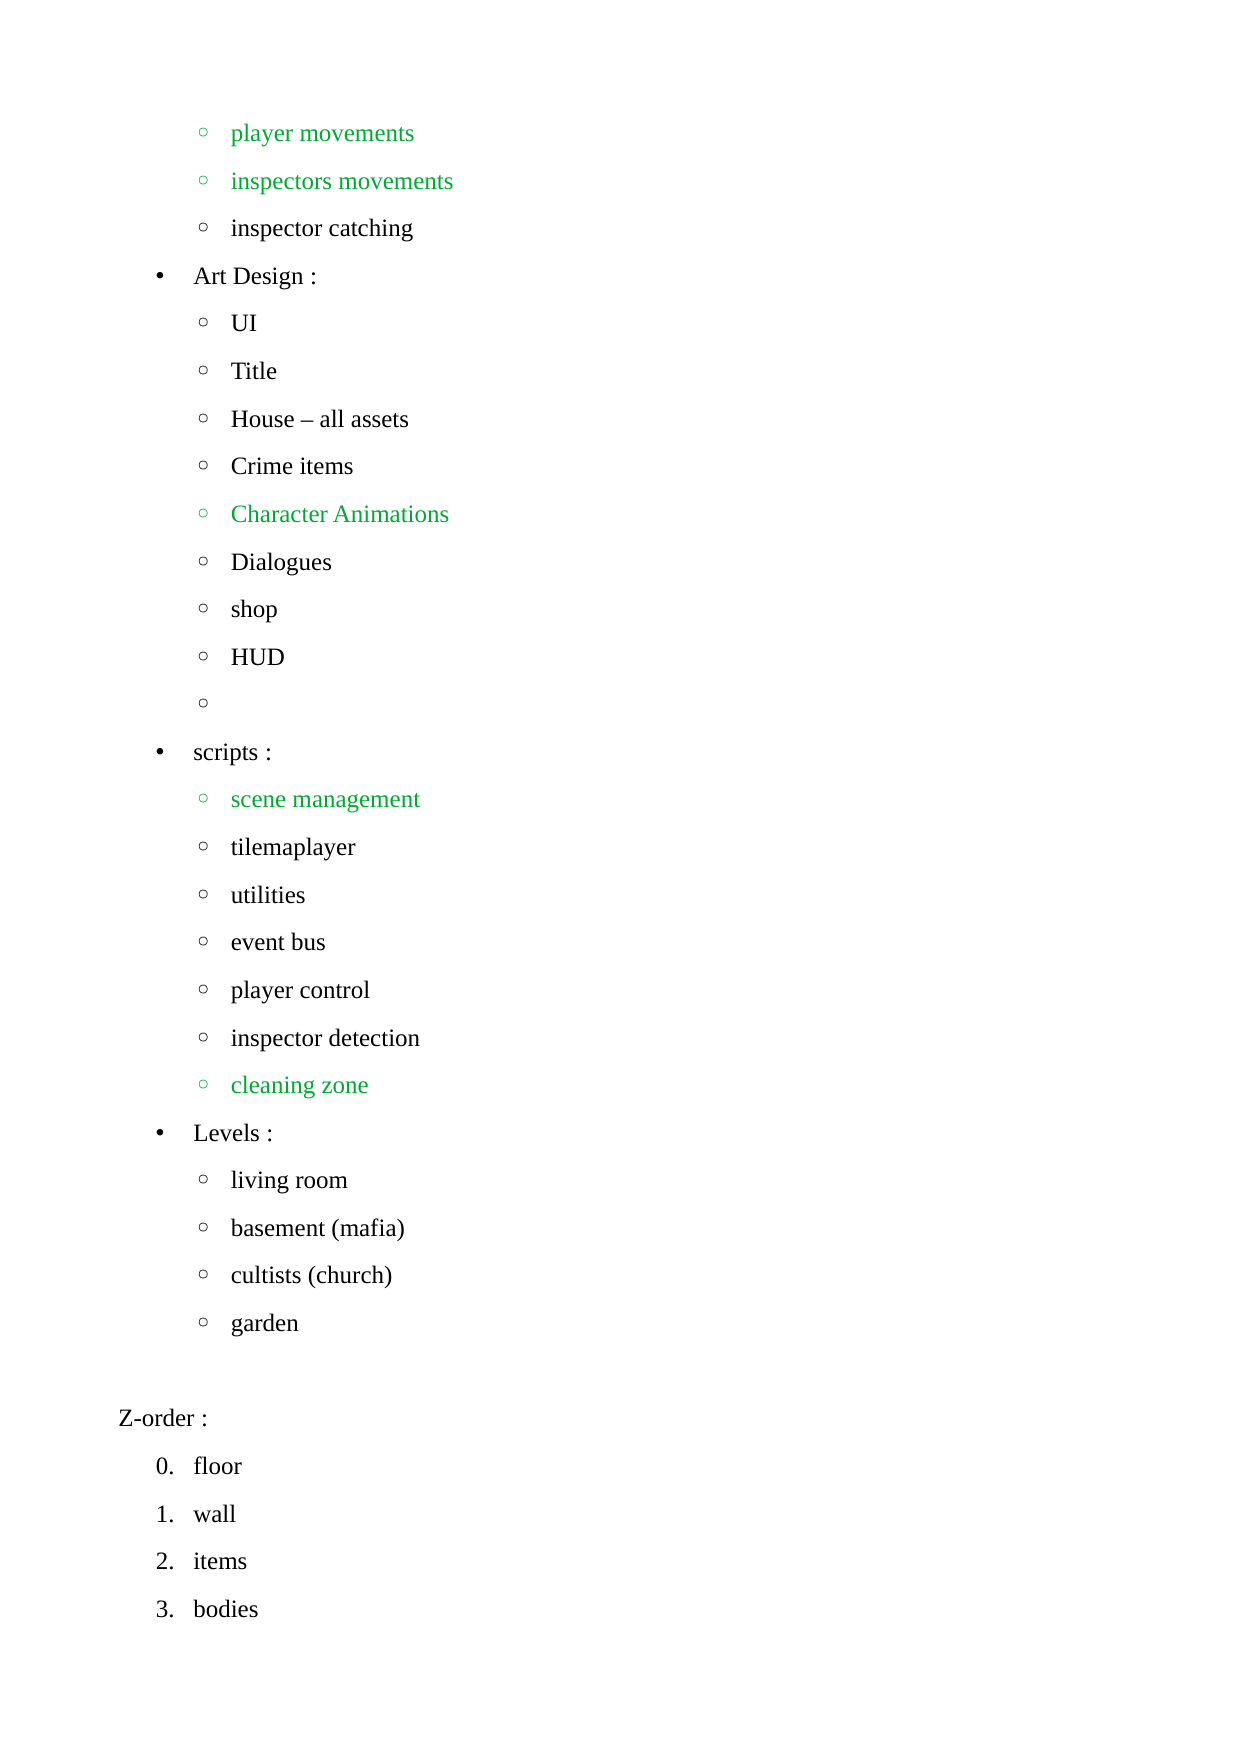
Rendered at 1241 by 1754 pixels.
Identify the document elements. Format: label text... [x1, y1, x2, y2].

list Character Animations [193, 499, 1122, 528]
list event bus [193, 927, 1122, 956]
list player movements [193, 118, 1122, 147]
list garden [193, 1308, 1122, 1337]
list scripts : [156, 737, 1122, 766]
list House – all assets [193, 404, 1122, 432]
list cleaning zone [193, 1070, 1122, 1099]
list utilities [193, 880, 1122, 908]
list Crime items [193, 451, 1122, 480]
list Levels : [156, 1118, 1122, 1147]
list Art Design : [156, 261, 1122, 290]
list tilemaplayer [193, 832, 1122, 861]
list inspector catching [193, 213, 1122, 242]
text Z-order : [118, 1403, 1122, 1432]
list living room [193, 1165, 1122, 1194]
list wall [156, 1499, 1122, 1527]
list Dialogues [193, 547, 1122, 575]
list shop [193, 594, 1122, 623]
list Title [193, 356, 1122, 385]
list basement (mafia) [193, 1213, 1122, 1242]
list items [156, 1546, 1122, 1575]
list inspector detection [193, 1023, 1122, 1051]
list cultists (church) [193, 1261, 1122, 1289]
list inspectors movements [193, 166, 1122, 194]
list UI [193, 308, 1122, 337]
list bodies [156, 1594, 1122, 1623]
list floor [156, 1451, 1122, 1480]
list HUD [193, 642, 1122, 671]
list scene management [193, 784, 1122, 813]
list player control [193, 975, 1122, 1004]
